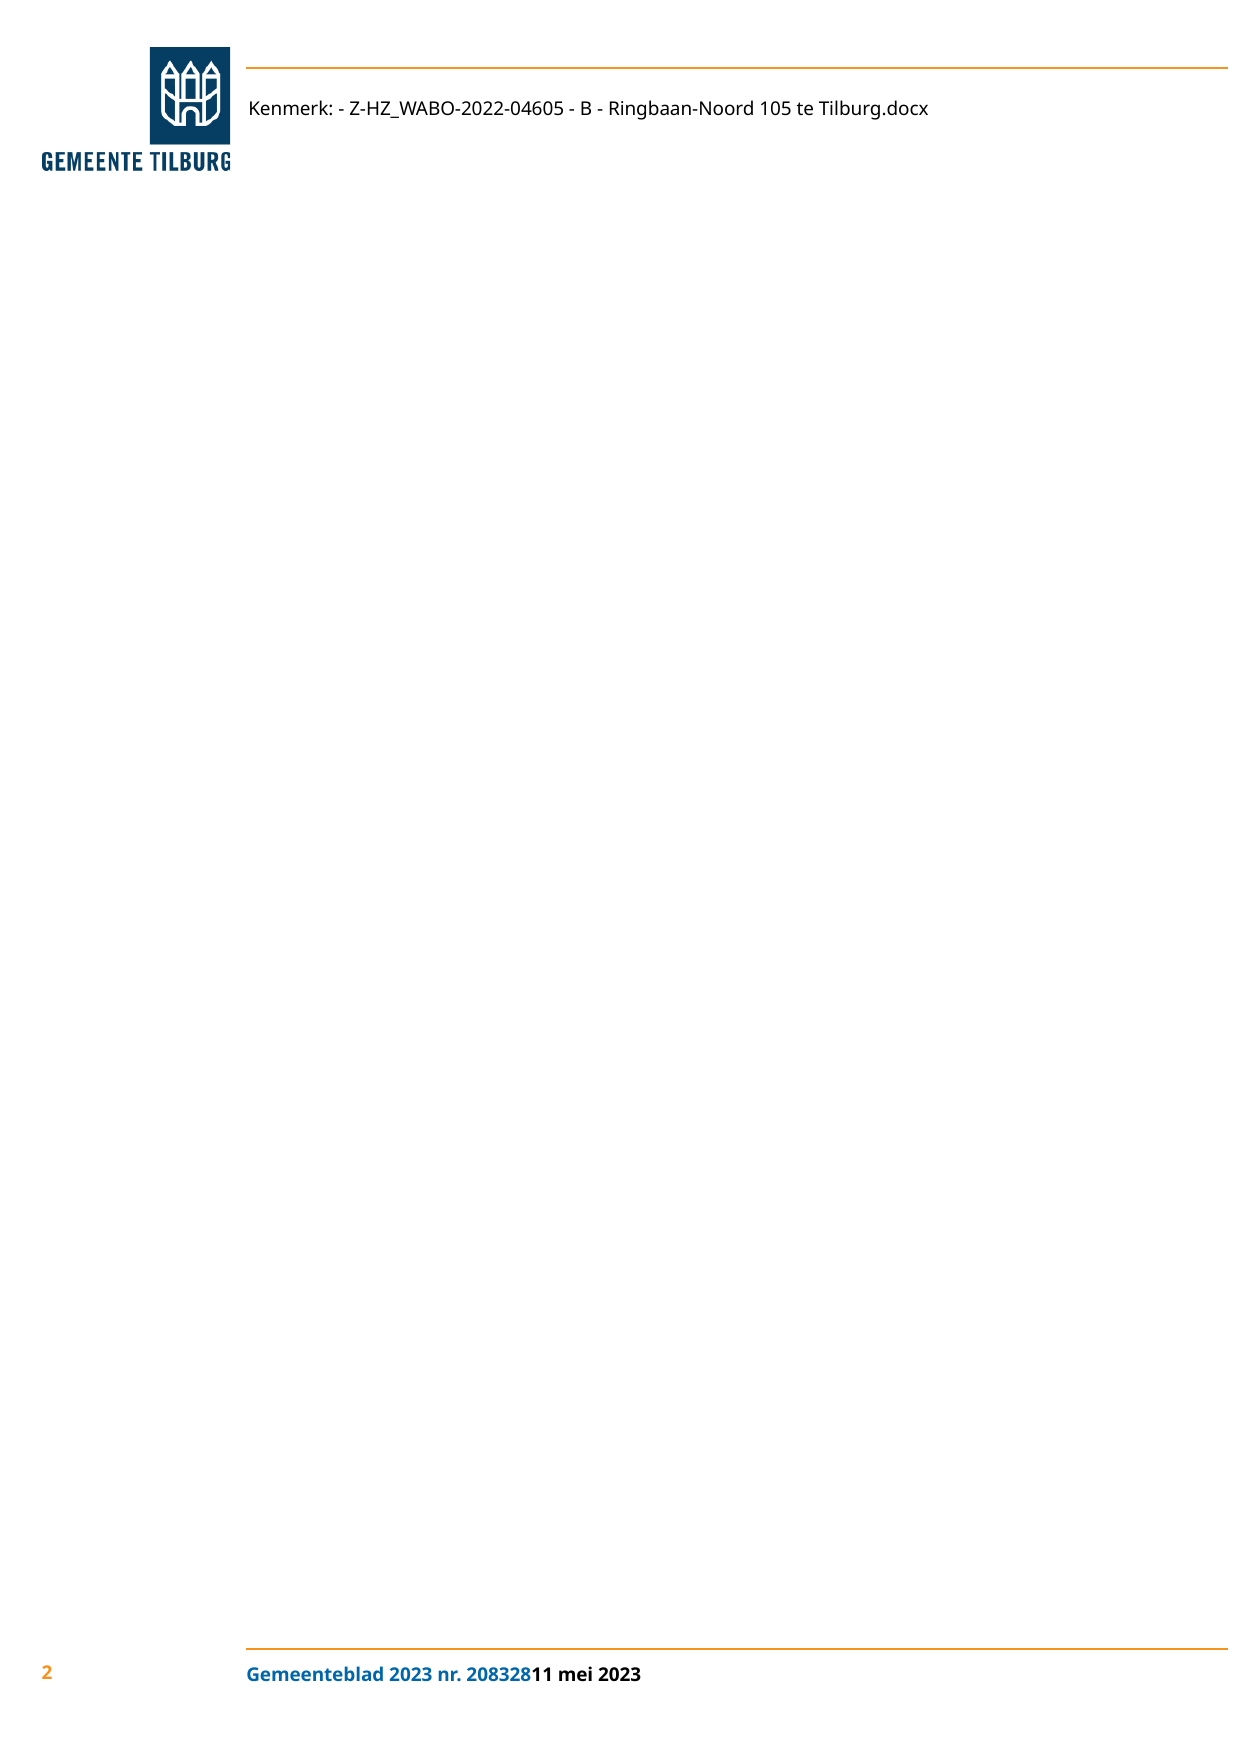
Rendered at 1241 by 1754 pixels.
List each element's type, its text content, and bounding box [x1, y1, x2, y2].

text Kenmerk: - Z-HZ_WABO-2022-04605 - B - Ringbaan-Noord 105 te Tilburg.docx [248, 95, 1152, 121]
picture [41, 47, 231, 172]
